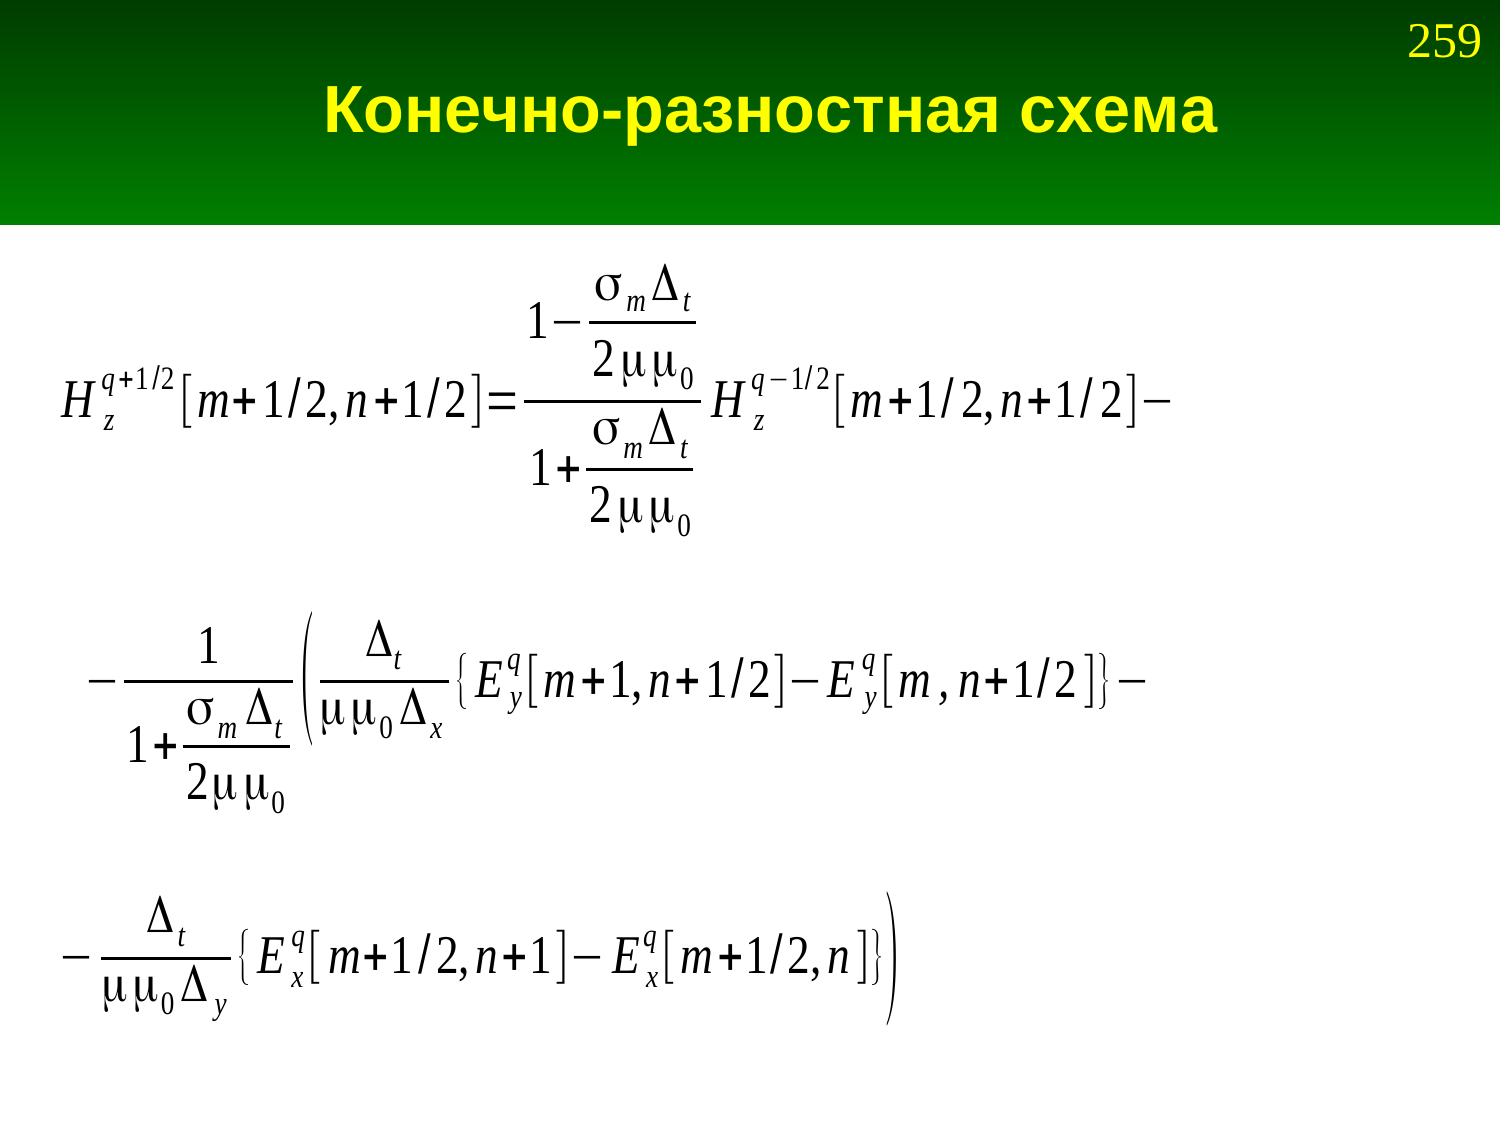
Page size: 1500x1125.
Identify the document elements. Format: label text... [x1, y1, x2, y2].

chart [47, 259, 1187, 1030]
title Конечно-разностная схема [100, 7, 1441, 204]
